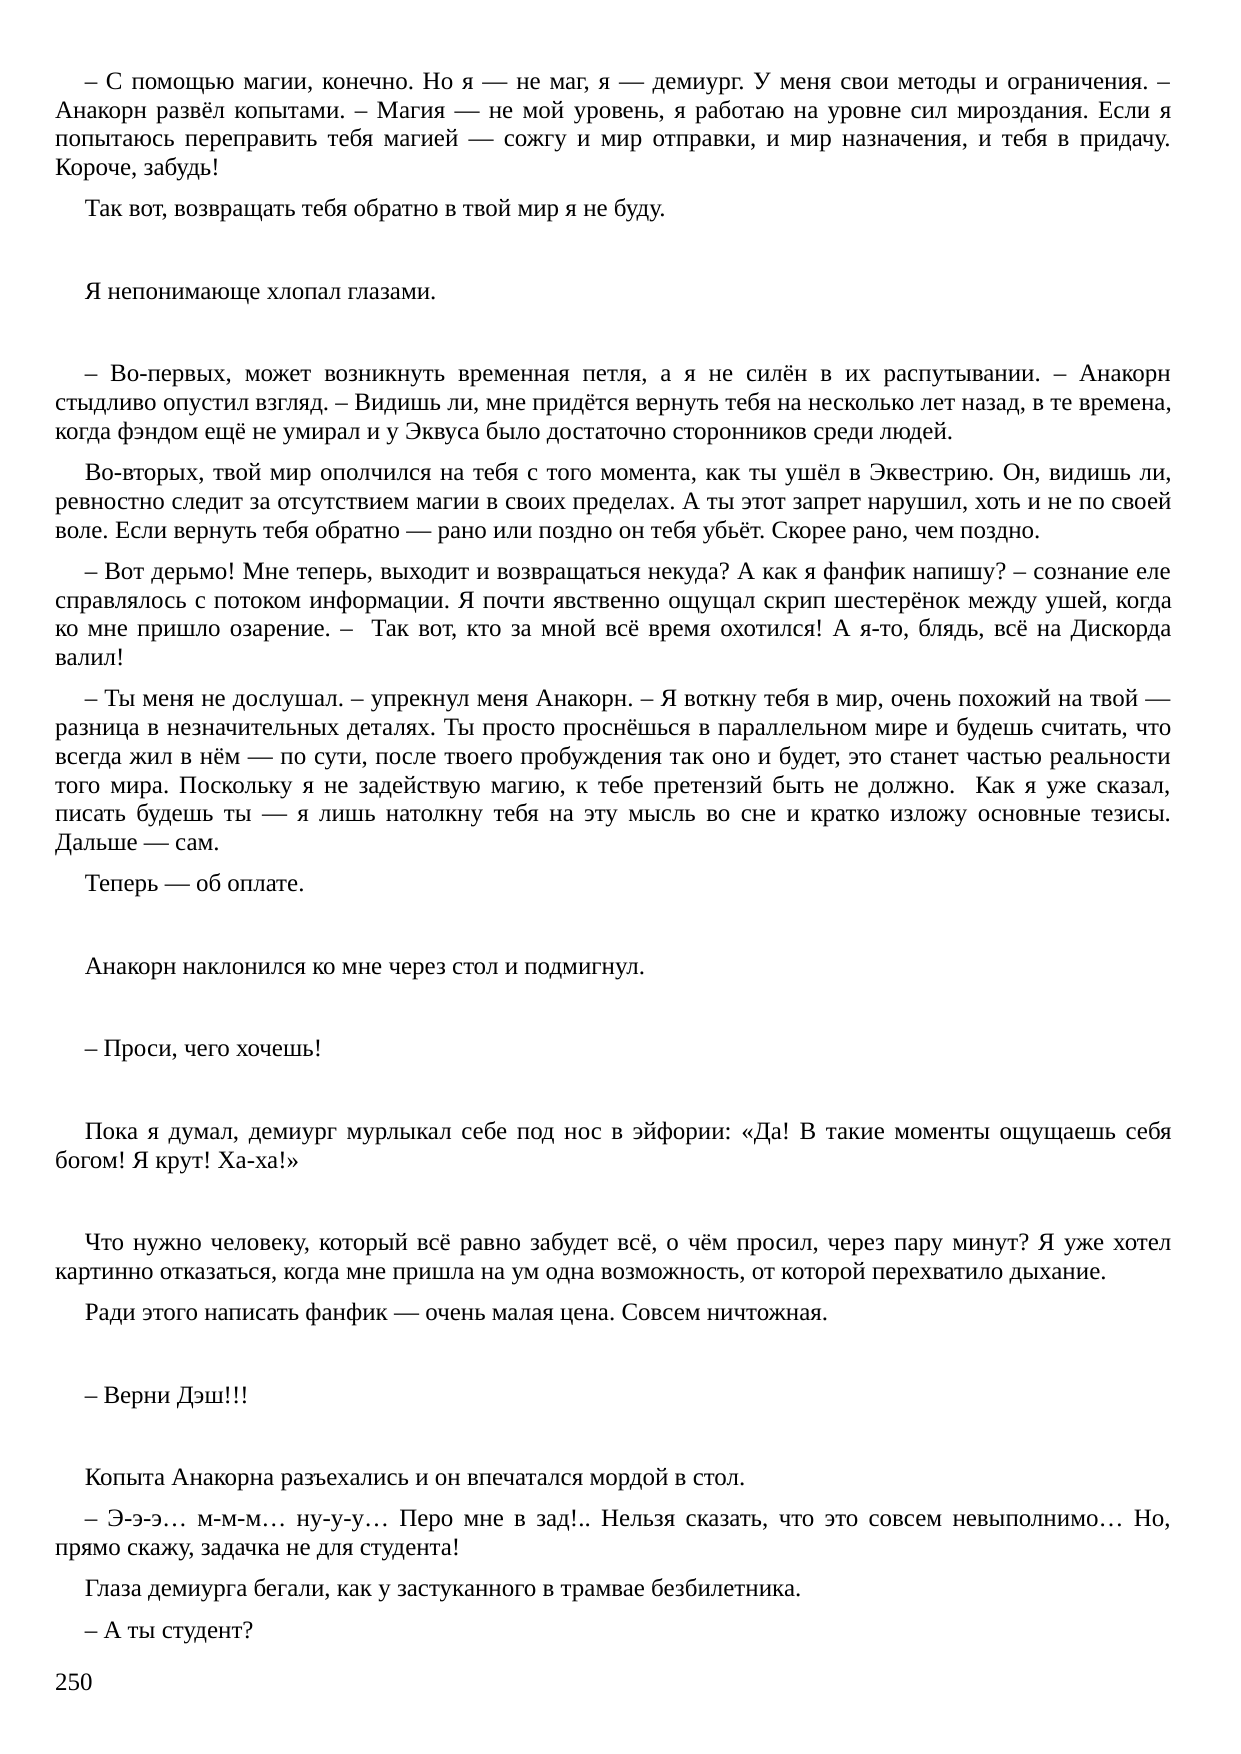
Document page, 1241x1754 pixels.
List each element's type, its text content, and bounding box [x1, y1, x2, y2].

text Ради этого написать фанфик — очень малая цена. Совсем ничтожная. [55, 1297, 1173, 1326]
text Глаза демиурга бегали, как у застуканного в трамвае безбилетника. [55, 1573, 1173, 1602]
text Анакорн наклонился ко мне через стол и подмигнул. [55, 951, 1173, 980]
text – Ты меня не дослушал. – упрекнул меня Анакорн. – Я воткну тебя в мир, очень похожий на твой — разница в незначительных деталях. Ты просто проснёшься в параллельном мире и будешь считать, что всегда жил в нём — по сути, после твоего пробуждения так оно и будет, это станет частью реальности того мира. Поскольку я не задействую магию, к тебе претензий быть не должно. Как я уже сказал, писать будешь ты — я лишь натолкну тебя на эту мысль во сне и кратко изложу основные тезисы. Дальше — сам. [55, 683, 1173, 856]
text – Э-э-э… м-м-м… ну-у-у… Перо мне в зад!.. Нельзя сказать, что это совсем невыполнимо… Но, прямо скажу, задачка не для студента! [55, 1503, 1173, 1561]
text – Верни Дэш!!! [55, 1380, 1173, 1408]
text Пока я думал, демиург мурлыкал себе под нос в эйфории: «Да! В такие моменты ощущаешь себя богом! Я крут! Ха-ха!» [55, 1116, 1173, 1173]
text Копыта Анакорна разъехались и он впечатался мордой в стол. [55, 1462, 1173, 1491]
text – С помощью магии, конечно. Но я — не маг, я — демиург. У меня свои методы и ограничения. – Анакорн развёл копытами. – Магия — не мой уровень, я работаю на уровне сил мироздания. Если я попытаюсь переправить тебя магией — сожгу и мир отправки, и мир назначения, и тебя в придачу. Короче, забудь! [55, 66, 1173, 181]
text Во-вторых, твой мир ополчился на тебя с того момента, как ты ушёл в Эквестрию. Он, видишь ли, ревностно следит за отсутствием магии в своих пределах. А ты этот запрет нарушил, хоть и не по своей воле. Если вернуть тебя обратно — рано или поздно он тебя убьёт. Скорее рано, чем поздно. [55, 457, 1173, 543]
text Я непонимающе хлопал глазами. [55, 276, 1173, 305]
text – Проси, чего хочешь! [55, 1033, 1173, 1062]
text Что нужно человеку, который всё равно забудет всё, о чём просил, через пару минут? Я уже хотел картинно отказаться, когда мне пришла на ум одна возможность, от которой перехватило дыхание. [55, 1227, 1173, 1285]
text Теперь — об оплате. [55, 868, 1173, 897]
text Так вот, возвращать тебя обратно в твой мир я не буду. [55, 193, 1173, 222]
text – Вот дерьмо! Мне теперь, выходит и возвращаться некуда? А как я фанфик напишу? – сознание еле справлялось с потоком информации. Я почти явственно ощущал скрип шестерёнок между ушей, когда ко мне пришло озарение. – Так вот, кто за мной всё время охотился! А я-то, блядь, всё на Дискорда валил! [55, 556, 1173, 671]
text – А ты студент? [55, 1615, 1173, 1643]
text – Во-первых, может возникнуть временная петля, а я не силён в их распутывании. – Анакорн стыдливо опустил взгляд. – Видишь ли, мне придётся вернуть тебя на несколько лет назад, в те времена, когда фэндом ещё не умирал и у Эквуса было достаточно сторонников среди людей. [55, 358, 1173, 445]
